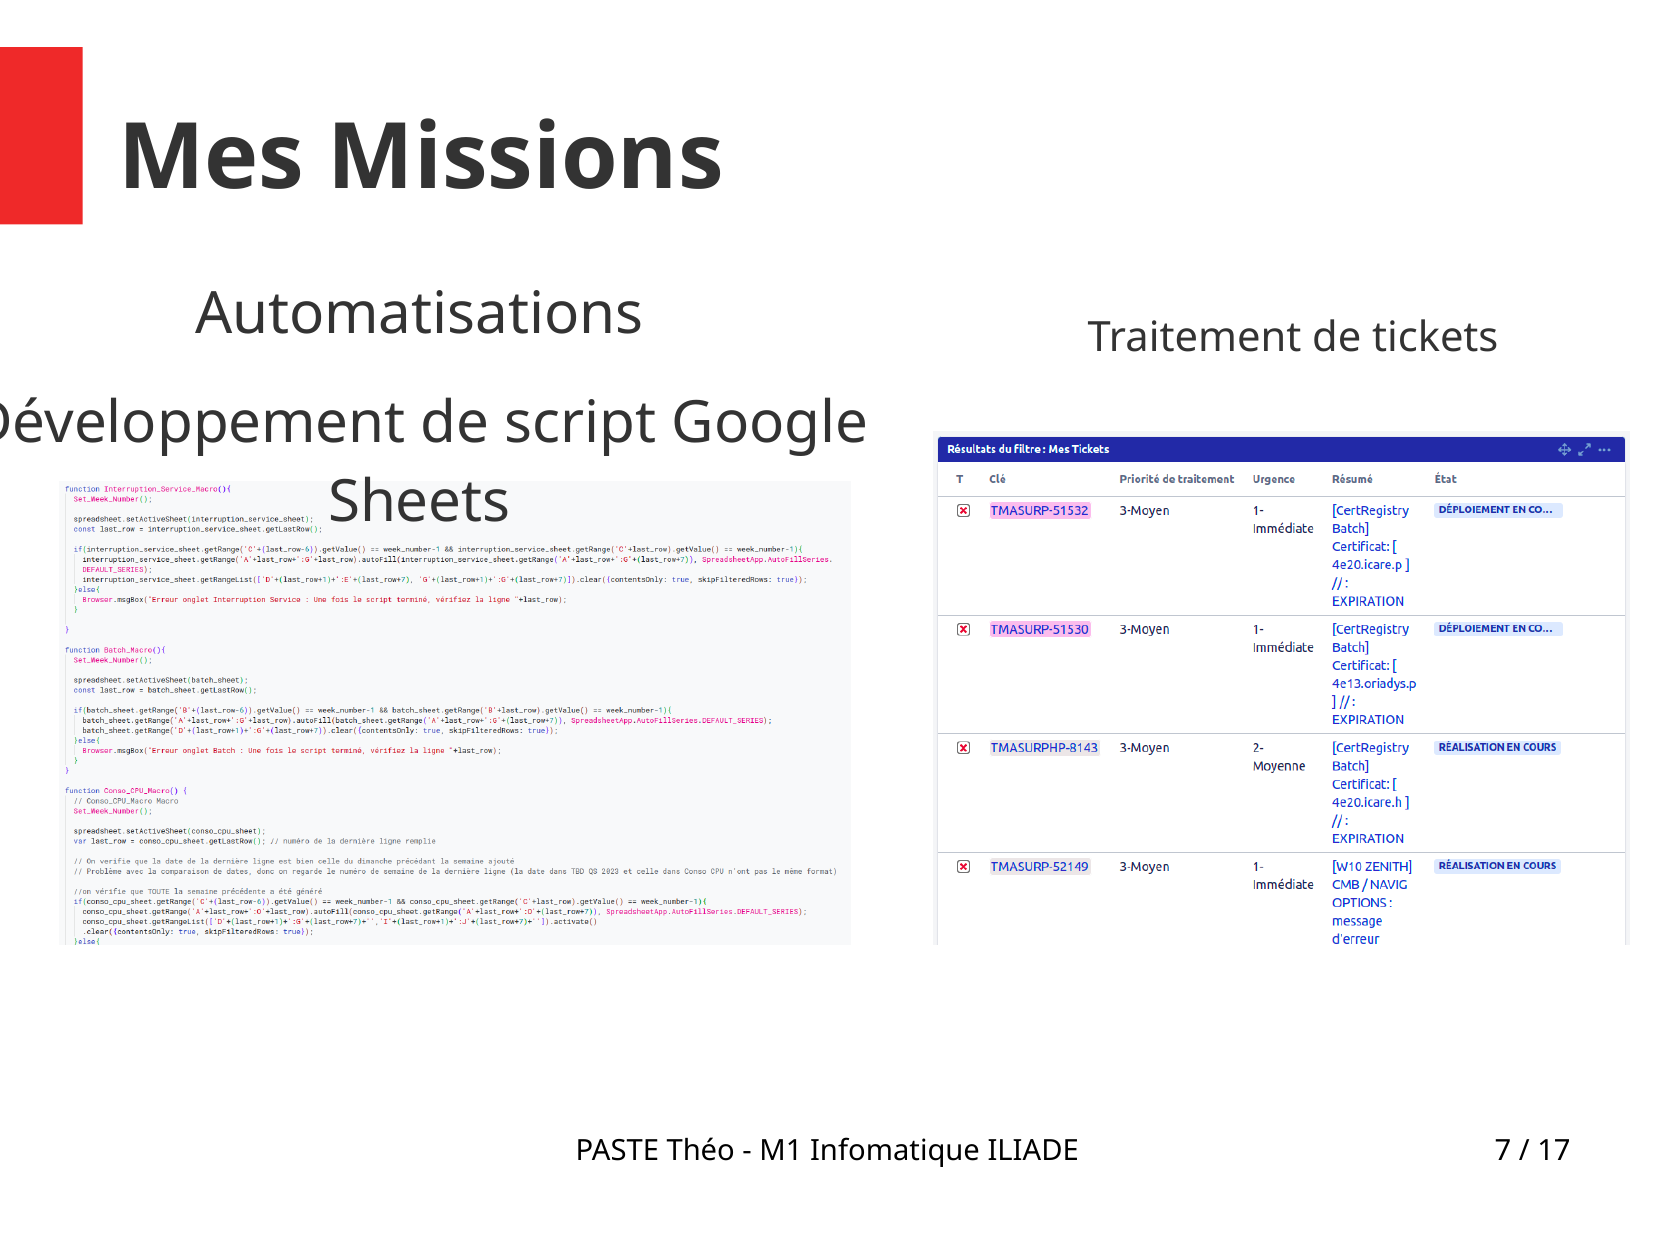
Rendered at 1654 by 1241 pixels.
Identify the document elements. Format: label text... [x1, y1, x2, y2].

picture [59, 481, 851, 945]
list Traitement de tickets [1039, 307, 1548, 378]
title Mes Missions [118, 49, 1571, 257]
list Automatisations Développement de script Google Sheets [0, 271, 898, 402]
picture [933, 431, 1630, 945]
